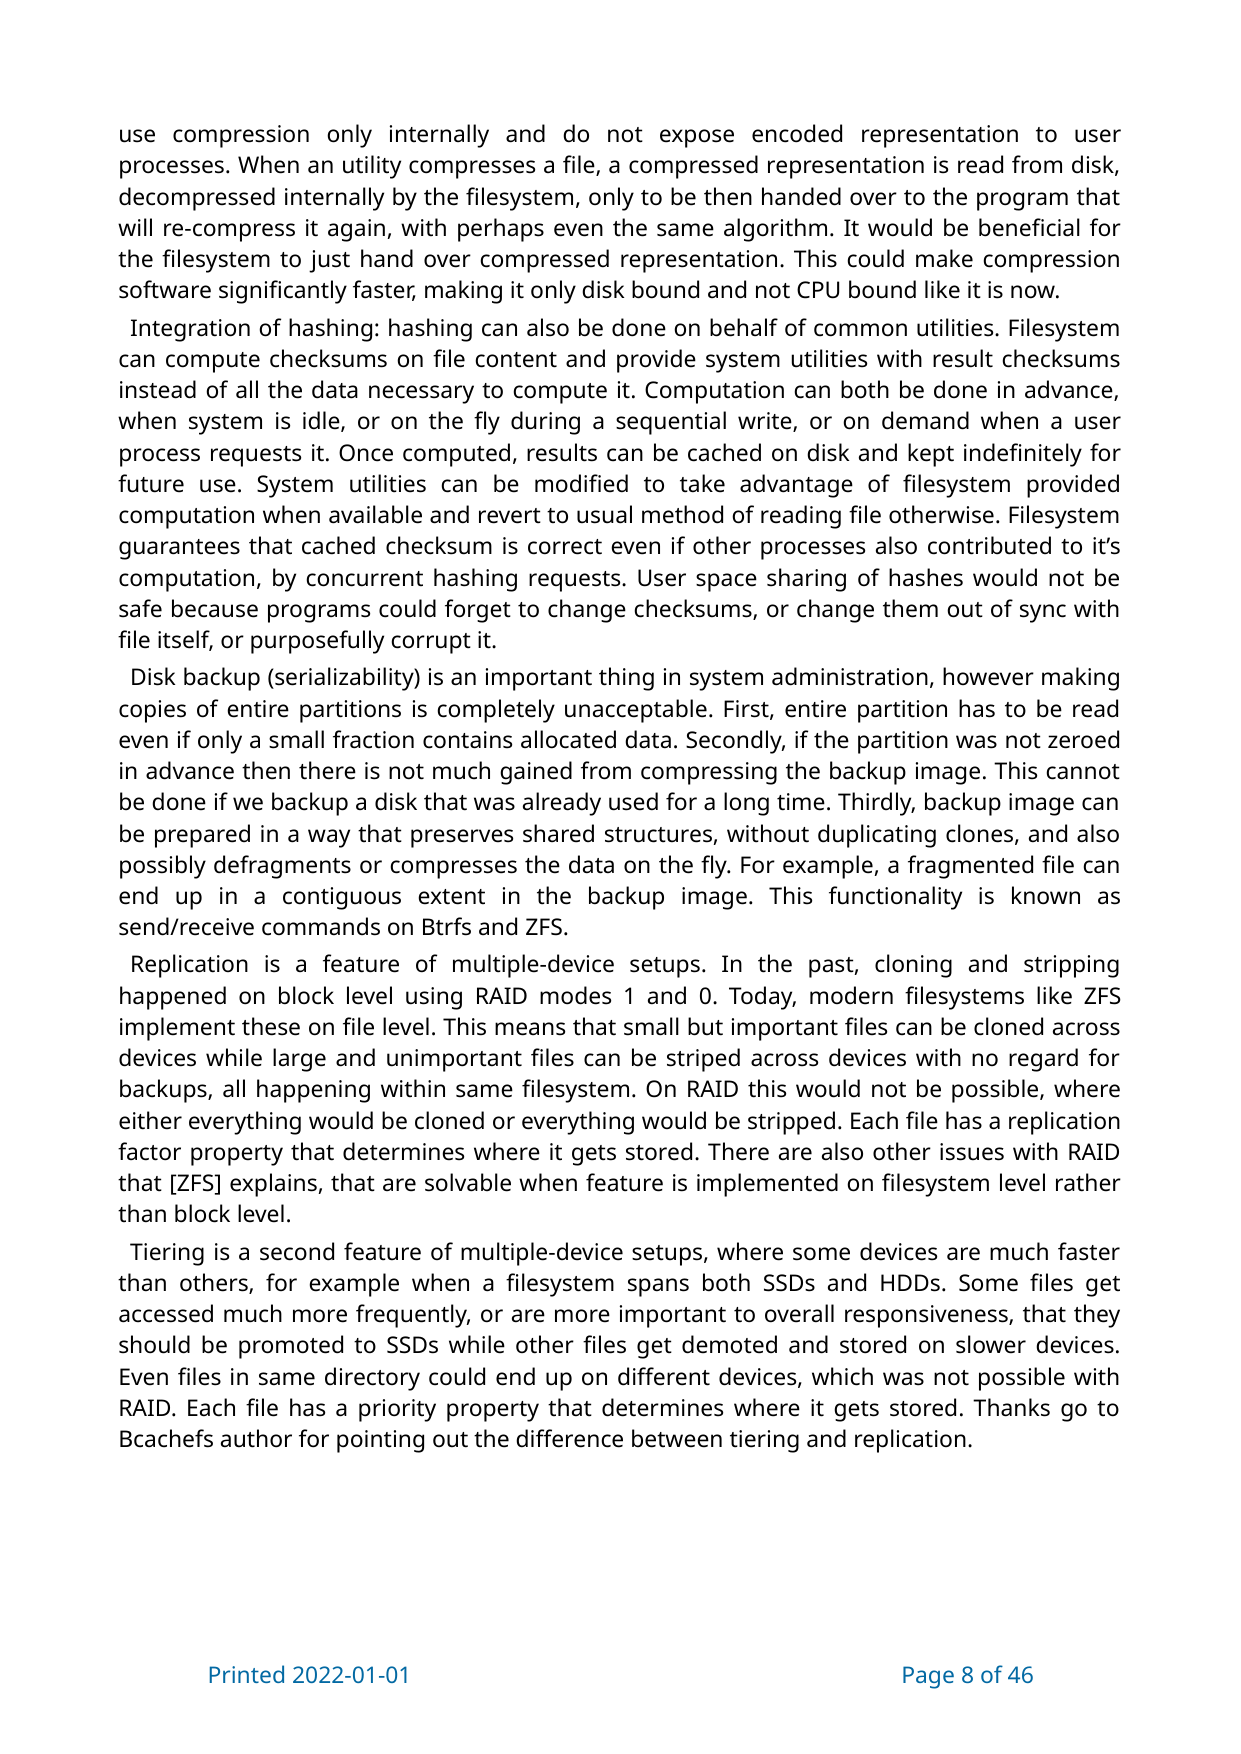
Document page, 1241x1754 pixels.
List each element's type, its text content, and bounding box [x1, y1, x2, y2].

text Replication is a feature of multiple-device setups. In the past, cloning and stripping happened on block level using RAID modes 1 and 0. Today, modern filesystems like ZFS implement these on file level. This means that small but important files can be cloned across devices while large and unimportant files can be striped across devices with no regard for backups, all happening within same filesystem. On RAID this would not be possible, where either everything would be cloned or everything would be stripped. Each file has a replication factor property that determines where it gets stored. There are also other issues with RAID that [ZFS] explains, that are solvable when feature is implemented on filesystem level rather than block level. [118, 948, 1122, 1230]
text Integration of hashing: hashing can also be done on behalf of common utilities. Filesystem can compute checksums on file content and provide system utilities with result checksums instead of all the data necessary to compute it. Computation can both be done in advance, when system is idle, or on the fly during a sequential write, or on demand when a user process requests it. Once computed, results can be cached on disk and kept indefinitely for future use. System utilities can be modified to take advantage of filesystem provided computation when available and revert to usual method of reading file otherwise. Filesystem guarantees that cached checksum is correct even if other processes also contributed to it’s computation, by concurrent hashing requests. User space sharing of hashes would not be safe because programs could forget to change checksums, or change them out of sync with file itself, or purposefully corrupt it. [118, 312, 1122, 655]
text Disk backup (serializability) is an important thing in system administration, however making copies of entire partitions is completely unacceptable. First, entire partition has to be read even if only a small fraction contains allocated data. Secondly, if the partition was not zeroed in advance then there is not much gained from compressing the backup image. This cannot be done if we backup a disk that was already used for a long time. Thirdly, backup image can be prepared in a way that preserves shared structures, without duplicating clones, and also possibly defragments or compresses the data on the fly. For example, a fragmented file can end up in a contiguous extent in the backup image. This functionality is known as send/receive commands on Btrfs and ZFS. [118, 661, 1122, 942]
text use compression only internally and do not expose encoded representation to user processes. When an utility compresses a file, a compressed representation is read from disk, decompressed internally by the filesystem, only to be then handed over to the program that will re-compress it again, with perhaps even the same algorithm. It would be beneficial for the filesystem to just hand over compressed representation. This could make compression software significantly faster, making it only disk bound and not CPU bound like it is now. [118, 118, 1122, 306]
text Tiering is a second feature of multiple-device setups, where some devices are much faster than others, for example when a filesystem spans both SSDs and HDDs. Some files get accessed much more frequently, or are more important to overall responsiveness, that they should be promoted to SSDs while other files get demoted and stored on slower devices. Even files in same directory could end up on different devices, which was not possible with RAID. Each file has a priority property that determines where it gets stored. Thanks go to Bcachefs author for pointing out the difference between tiering and replication. [118, 1236, 1122, 1454]
